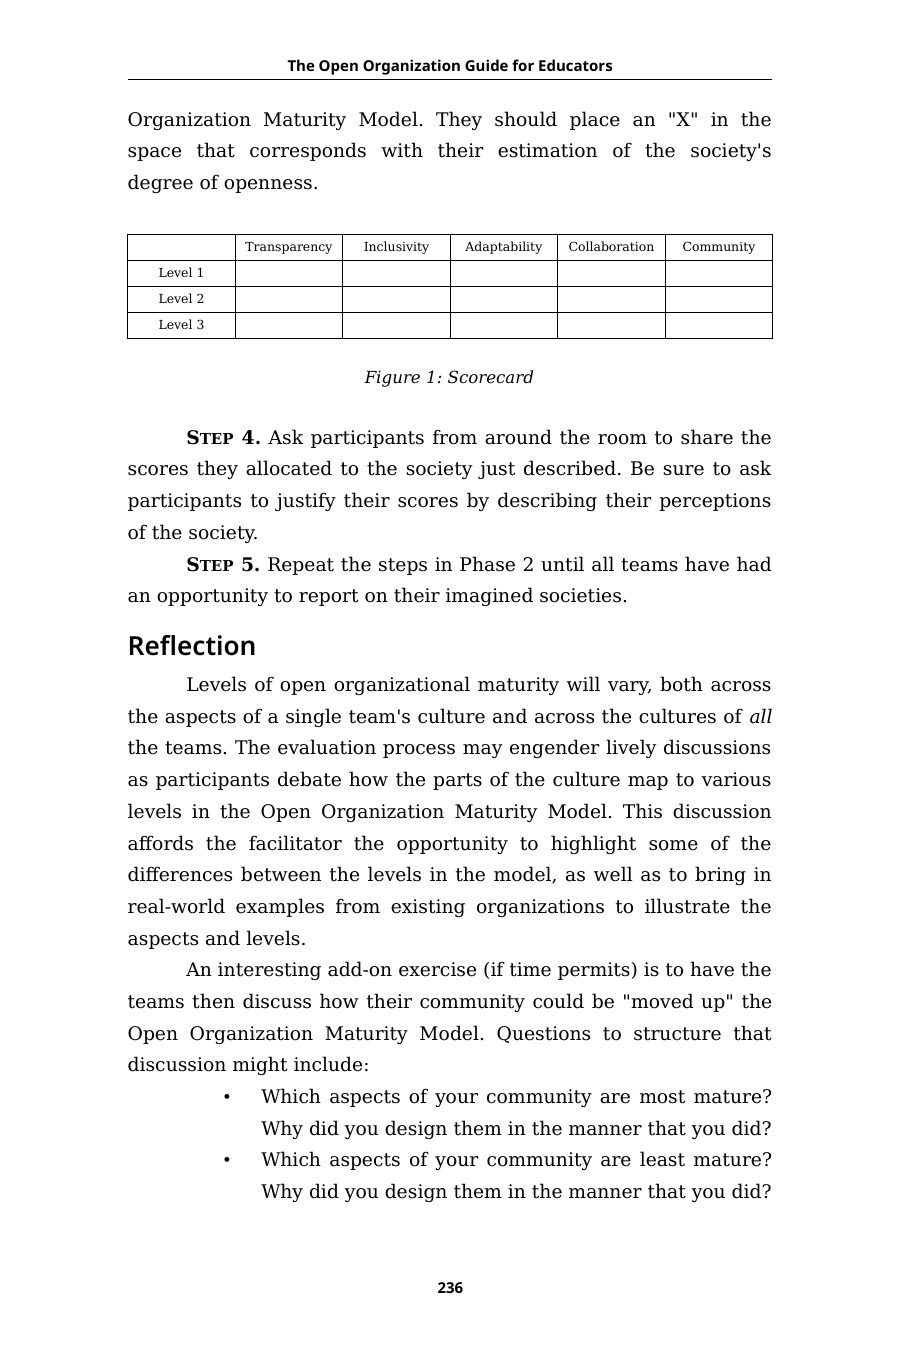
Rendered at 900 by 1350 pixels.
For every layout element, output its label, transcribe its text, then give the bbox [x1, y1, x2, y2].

table_cell [558, 261, 665, 286]
table_cell [236, 287, 342, 312]
table_cell Level 1 [128, 261, 235, 286]
table_cell Level 3 [128, 313, 235, 338]
text An interesting add-on exercise (if time permits) is to have the teams then discuss how their community could be "moved up" the Open Organization Maturity Model. Questions to structure that discussion might include: [127, 959, 772, 1076]
list Which aspects of your community are most mature? Why did you design them in the manner that you did? [223, 1086, 772, 1139]
table_header Transparency [236, 235, 342, 260]
table_cell [558, 287, 665, 312]
table_cell [343, 261, 450, 286]
text Organization Maturity Model. They should place an "X" in the space that corresponds with their estimation of the society's degree of openness. [127, 109, 772, 194]
table_header Community [666, 235, 772, 260]
table_header Adaptability [451, 235, 557, 260]
table_header Collaboration [558, 235, 665, 260]
table_cell [236, 261, 342, 286]
text Levels of open organizational maturity will vary, both across the aspects of a single team's culture and across the cultures of all the teams. The evaluation process may engender lively discussions as participants debate how the parts of the culture map to various levels in the Open Organization Maturity Model. This discussion affords the facilitator the opportunity to highlight some of the differences between the levels in the model, as well as to bring in real-world examples from existing organizations to illustrate the aspects and levels. [127, 674, 772, 949]
table_cell [451, 287, 557, 312]
table_header [128, 235, 235, 260]
text Figure 1: Scorecard [127, 368, 772, 388]
table_cell [451, 261, 557, 286]
table_cell [558, 313, 665, 338]
table_cell [666, 261, 772, 286]
table_cell [666, 313, 772, 338]
table_header Inclusivity [343, 235, 450, 260]
table_cell [236, 313, 342, 338]
table_cell [666, 287, 772, 312]
subtitle Reflection [127, 631, 772, 662]
table_cell [343, 287, 450, 312]
text Step 5. Repeat the steps in Phase 2 until all teams have had an opportunity to report on their imagined societies. [127, 553, 772, 607]
table_cell Level 2 [128, 287, 235, 312]
table_cell [343, 313, 450, 338]
list Which aspects of your community are least mature? Why did you design them in the manner that you did? [223, 1149, 772, 1203]
table_cell [451, 313, 557, 338]
text Step 4. Ask participants from around the room to share the scores they allocated to the society just described. Be sure to ask participants to justify their scores by describing their perceptions of the society. [127, 426, 772, 543]
